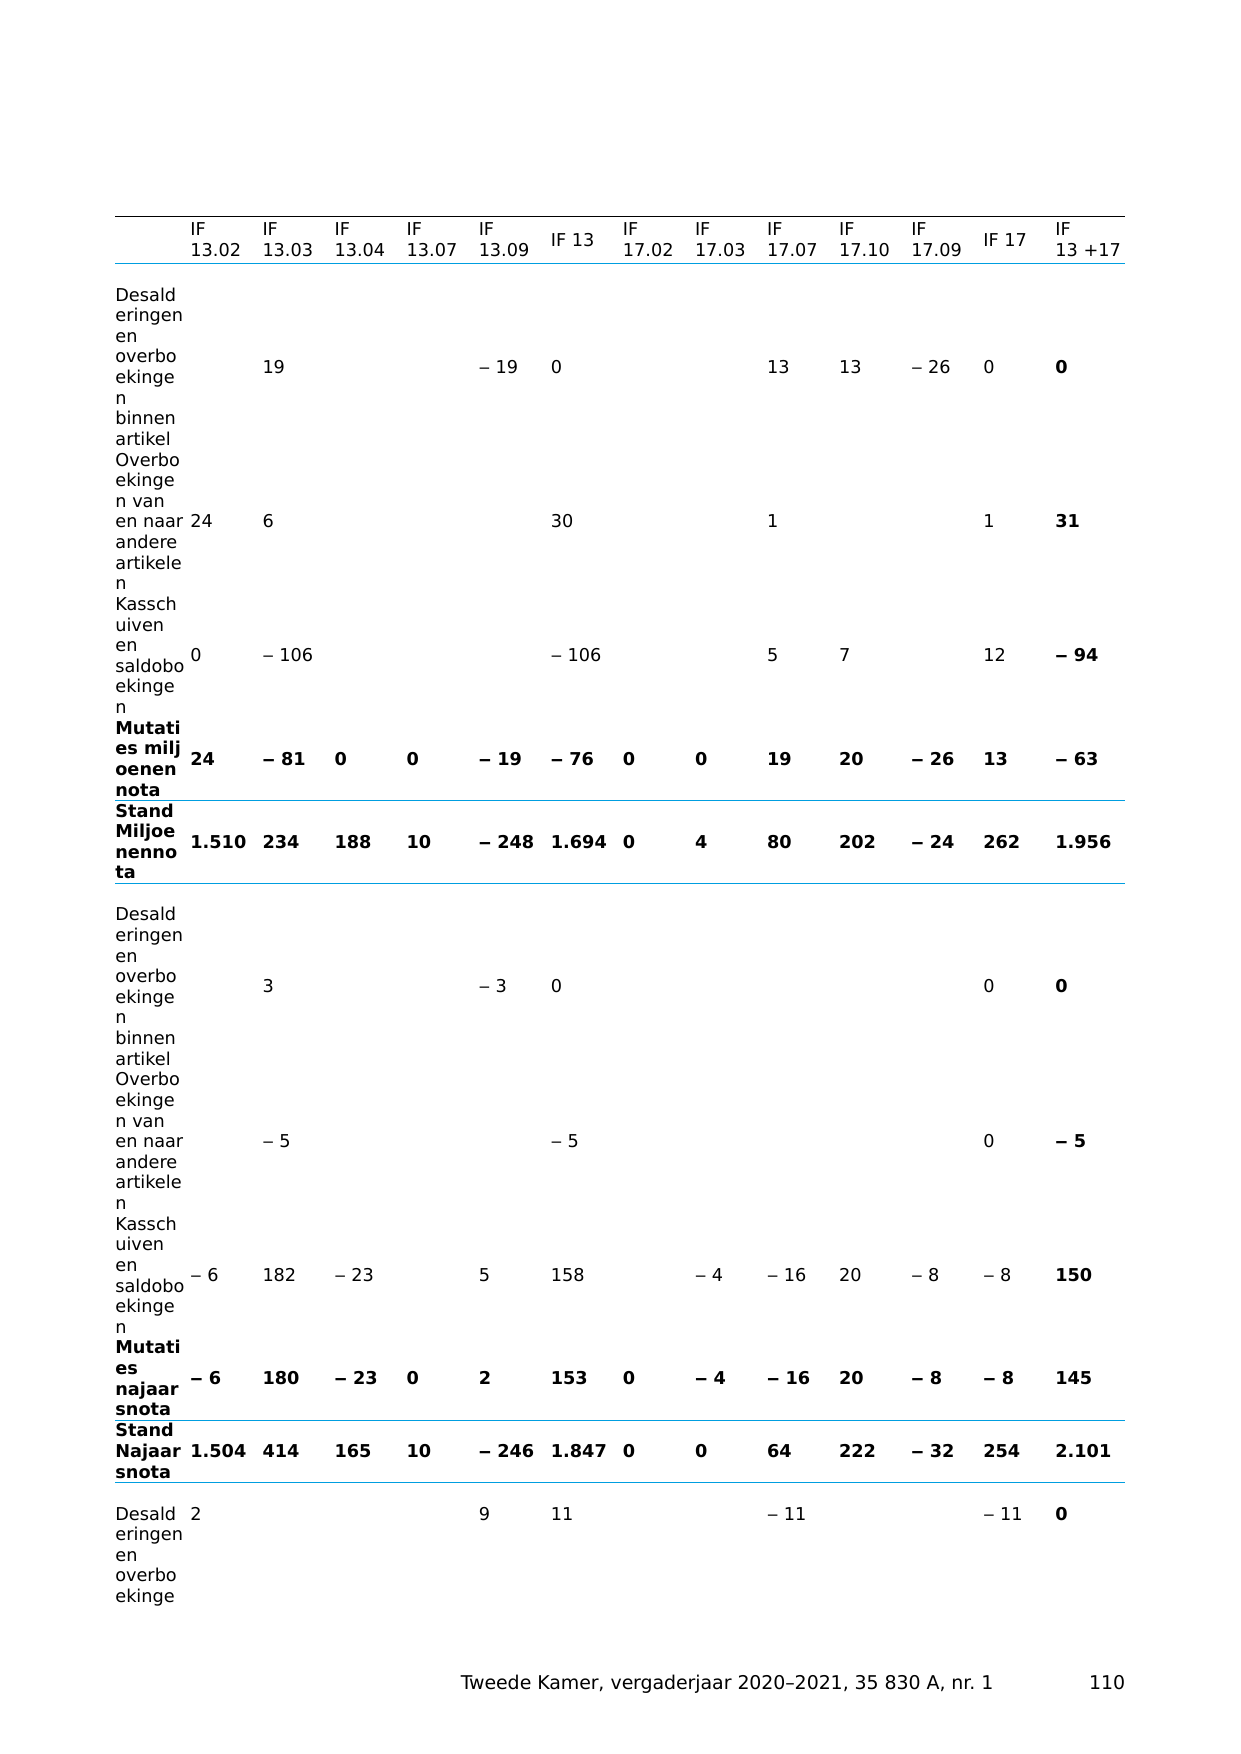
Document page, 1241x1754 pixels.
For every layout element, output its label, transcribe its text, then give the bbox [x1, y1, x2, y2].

table_cell [404, 904, 476, 1069]
table_cell 145 [1052, 1338, 1125, 1420]
table_cell [259, 264, 331, 284]
table_cell 1.847 [548, 1421, 620, 1482]
table_cell [187, 264, 259, 284]
table_cell [620, 285, 692, 449]
table_cell 0 [620, 1338, 692, 1420]
table_cell IF 17.02 [620, 217, 692, 263]
table_cell [692, 1483, 764, 1503]
table_cell 2.101 [1052, 1421, 1125, 1482]
table_cell 6 [259, 450, 331, 594]
table_cell 0 [1052, 285, 1125, 449]
table_cell IF 13.09 [476, 217, 548, 263]
table_cell 80 [764, 801, 836, 883]
table_cell Kasschuiven en saldoboekingen [115, 1214, 187, 1337]
table_cell ‒ 11 [764, 1504, 836, 1607]
table_cell [187, 1483, 259, 1503]
table_cell 1.694 [548, 801, 620, 883]
table_cell 1.956 [1052, 801, 1125, 883]
table_cell [404, 1069, 476, 1214]
table_cell [331, 1069, 403, 1214]
table_header Tabel 64 Specificatie per begrotingsnota (bedragen x € 1 miljoen) [115, 191, 1125, 216]
table_cell [692, 884, 764, 904]
table_cell [908, 450, 980, 594]
table_cell 31 [1052, 450, 1125, 594]
table_cell [476, 594, 548, 718]
table_cell 0 [404, 718, 476, 800]
table_cell ‒ 6 [187, 1214, 259, 1337]
table_cell 182 [259, 1214, 331, 1337]
table_cell 0 [980, 904, 1052, 1069]
table_cell [764, 264, 836, 284]
table_cell 150 [1052, 1214, 1125, 1337]
table_cell [620, 1483, 692, 1503]
table_cell 0 [692, 1421, 764, 1482]
table_cell [187, 904, 259, 1069]
table_cell [764, 1069, 836, 1214]
table_cell 158 [548, 1214, 620, 1337]
table_cell [331, 1483, 403, 1503]
table_cell 0 [187, 594, 259, 718]
table_cell 1.510 [187, 801, 259, 883]
table_cell Overboekingen van en naar andere artikelen [115, 1069, 187, 1214]
table_cell IF 13.02 [187, 217, 259, 263]
table_cell [620, 1069, 692, 1214]
table_cell ‒ 106 [548, 594, 620, 718]
table_cell ‒ 19 [476, 718, 548, 800]
table_cell [259, 884, 331, 904]
table_cell [115, 884, 187, 904]
table_cell 0 [548, 285, 620, 449]
table_cell [331, 904, 403, 1069]
table_cell [476, 450, 548, 594]
table_cell [908, 1069, 980, 1214]
table_cell ‒ 5 [259, 1069, 331, 1214]
table_cell [115, 1483, 187, 1503]
table_cell ‒ 8 [908, 1214, 980, 1337]
table_cell [764, 1483, 836, 1503]
table_cell ‒ 32 [908, 1421, 980, 1482]
table_cell 4 [692, 801, 764, 883]
table_cell [764, 904, 836, 1069]
table_cell [404, 1214, 476, 1337]
table_cell [908, 594, 980, 718]
table_cell ‒ 8 [980, 1338, 1052, 1420]
table_cell 0 [620, 1421, 692, 1482]
table_cell 202 [836, 801, 908, 883]
table_cell ‒ 5 [1052, 1069, 1125, 1214]
table_cell [836, 1069, 908, 1214]
table_cell ‒ 246 [476, 1421, 548, 1482]
table_cell [476, 1069, 548, 1214]
table_cell IF 13.04 [331, 217, 403, 263]
table_cell 20 [836, 718, 908, 800]
table_cell 1.504 [187, 1421, 259, 1482]
table_cell [187, 1069, 259, 1214]
table_cell IF 17.07 [764, 217, 836, 263]
table_cell [404, 594, 476, 718]
table_cell 11 [548, 1504, 620, 1607]
table_cell ‒ 6 [187, 1338, 259, 1420]
table_cell 24 [187, 718, 259, 800]
table_cell ‒ 81 [259, 718, 331, 800]
table_cell 0 [620, 718, 692, 800]
table_cell [908, 1504, 980, 1607]
table_cell ‒ 5 [548, 1069, 620, 1214]
table_cell [620, 594, 692, 718]
table_cell [836, 904, 908, 1069]
table_cell ‒ 26 [908, 285, 980, 449]
table_cell 222 [836, 1421, 908, 1482]
table_cell 3 [259, 904, 331, 1069]
table_cell [836, 1483, 908, 1503]
table_cell Stand Najaarsnota [115, 1421, 187, 1482]
table_cell 19 [259, 285, 331, 449]
table_cell ‒ 76 [548, 718, 620, 800]
table_cell 0 [1052, 904, 1125, 1069]
table_cell [692, 1069, 764, 1214]
table_cell 9 [476, 1504, 548, 1607]
table_cell 2 [187, 1504, 259, 1607]
table_cell [692, 264, 764, 284]
table_cell [836, 884, 908, 904]
table_cell Desalderingen en overboekingen binnen artikel [115, 904, 187, 1069]
table_cell 7 [836, 594, 908, 718]
table_cell IF 17.09 [908, 217, 980, 263]
table_cell 19 [764, 718, 836, 800]
table_cell 20 [836, 1214, 908, 1337]
table_cell IF 13.07 [404, 217, 476, 263]
table_cell [620, 1214, 692, 1337]
table_cell IF 17.10 [836, 217, 908, 263]
table_cell IF 13.03 [259, 217, 331, 263]
table_cell 0 [548, 904, 620, 1069]
table_cell Kasschuiven en saldoboekingen [115, 594, 187, 718]
table_cell 13 [836, 285, 908, 449]
table_cell 180 [259, 1338, 331, 1420]
table_cell [836, 450, 908, 594]
table_cell ‒ 26 [908, 718, 980, 800]
table_cell 414 [259, 1421, 331, 1482]
table_cell [692, 594, 764, 718]
table_cell ‒ 16 [764, 1214, 836, 1337]
table_cell [476, 264, 548, 284]
table_cell 5 [476, 1214, 548, 1337]
table_cell [764, 884, 836, 904]
table_cell [836, 264, 908, 284]
table_cell [331, 264, 403, 284]
table_cell 12 [980, 594, 1052, 718]
table_cell ‒ 94 [1052, 594, 1125, 718]
table_cell ‒ 4 [692, 1214, 764, 1337]
table_cell 0 [404, 1338, 476, 1420]
table_cell [548, 1483, 620, 1503]
table_cell [476, 884, 548, 904]
table_cell [404, 884, 476, 904]
table_cell 234 [259, 801, 331, 883]
table_cell [331, 450, 403, 594]
table_cell ‒ 248 [476, 801, 548, 883]
table_cell 20 [836, 1338, 908, 1420]
table_cell [980, 1483, 1052, 1503]
table_cell 0 [1052, 1504, 1125, 1607]
table_cell ‒ 8 [980, 1214, 1052, 1337]
table_cell 24 [187, 450, 259, 594]
table_cell [980, 264, 1052, 284]
table_cell ‒ 23 [331, 1214, 403, 1337]
table_cell 0 [620, 801, 692, 883]
table_cell [620, 904, 692, 1069]
table_cell [620, 884, 692, 904]
table_cell [620, 264, 692, 284]
table_cell [548, 264, 620, 284]
table_cell 0 [331, 718, 403, 800]
table_cell Overboekingen van en naar andere artikelen [115, 450, 187, 594]
table_cell [692, 285, 764, 449]
table_cell [331, 285, 403, 449]
table_cell IF 17 [980, 217, 1052, 263]
table_cell ‒ 4 [692, 1338, 764, 1420]
table_cell [1052, 264, 1125, 284]
table_cell 10 [404, 801, 476, 883]
table_cell [620, 450, 692, 594]
table_cell [692, 904, 764, 1069]
table_cell IF 17.03 [692, 217, 764, 263]
table_cell 262 [980, 801, 1052, 883]
table_cell [187, 285, 259, 449]
table_cell ‒ 16 [764, 1338, 836, 1420]
table_cell 2 [476, 1338, 548, 1420]
table_cell [331, 1504, 403, 1607]
table_cell [908, 884, 980, 904]
table_cell 153 [548, 1338, 620, 1420]
table_cell 0 [980, 1069, 1052, 1214]
table_cell [908, 1483, 980, 1503]
table_cell ‒ 19 [476, 285, 548, 449]
table_cell Desalderingen en overboekinge [115, 1504, 187, 1607]
table_cell [476, 1483, 548, 1503]
table_cell ‒ 11 [980, 1504, 1052, 1607]
table_cell [1052, 884, 1125, 904]
table_cell 165 [331, 1421, 403, 1482]
table_cell ‒ 24 [908, 801, 980, 883]
table_cell 188 [331, 801, 403, 883]
table_cell [259, 1483, 331, 1503]
table_cell [115, 264, 187, 284]
table_cell [980, 884, 1052, 904]
table_cell [692, 450, 764, 594]
table_cell [908, 264, 980, 284]
table_cell [331, 884, 403, 904]
table_cell [836, 1504, 908, 1607]
table_cell ‒ 3 [476, 904, 548, 1069]
table_cell ‒ 106 [259, 594, 331, 718]
table_cell [331, 594, 403, 718]
table_cell IF 13 +17 [1052, 217, 1125, 263]
table_cell ‒ 23 [331, 1338, 403, 1420]
table_cell 13 [764, 285, 836, 449]
table_cell [115, 217, 187, 263]
table_cell [692, 1504, 764, 1607]
table_cell 1 [980, 450, 1052, 594]
table_cell [548, 884, 620, 904]
table_cell [620, 1504, 692, 1607]
table_cell ‒ 63 [1052, 718, 1125, 800]
table_cell Mutaties najaarsnota [115, 1338, 187, 1420]
table_cell 0 [980, 285, 1052, 449]
table_cell 10 [404, 1421, 476, 1482]
table_cell 254 [980, 1421, 1052, 1482]
table_cell [404, 1504, 476, 1607]
table_cell Mutaties miljoenennota [115, 718, 187, 800]
table_cell [404, 285, 476, 449]
table_cell IF 13 [548, 217, 620, 263]
table_cell [187, 884, 259, 904]
table_cell 0 [692, 718, 764, 800]
table_cell Desalderingen en overboekingen binnen artikel [115, 285, 187, 449]
table_cell Stand Miljoenennota [115, 801, 187, 883]
table_cell [908, 904, 980, 1069]
table_cell 64 [764, 1421, 836, 1482]
table_cell 13 [980, 718, 1052, 800]
table_cell ‒ 8 [908, 1338, 980, 1420]
table_cell [404, 450, 476, 594]
table_cell [259, 1504, 331, 1607]
table_cell 1 [764, 450, 836, 594]
table_cell [404, 264, 476, 284]
table_cell 30 [548, 450, 620, 594]
table_cell [1052, 1483, 1125, 1503]
table_cell 5 [764, 594, 836, 718]
table_cell [404, 1483, 476, 1503]
